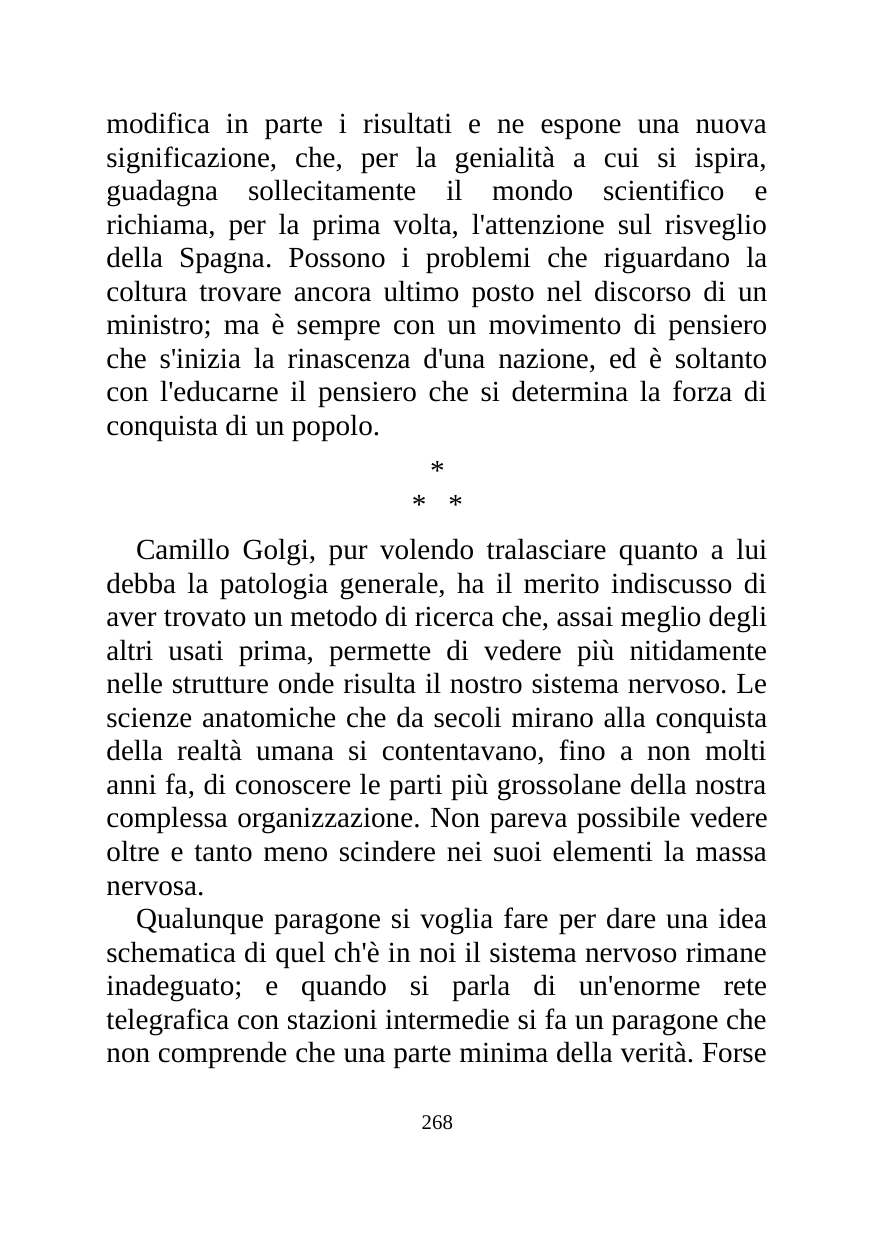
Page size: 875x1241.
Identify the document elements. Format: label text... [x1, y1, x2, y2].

text Camillo Golgi, pur volendo tralasciare quanto a lui debba la patologia generale, ha il merito indiscusso di aver trovato un metodo di ricerca che, assai meglio degli altri usati prima, permette di vedere più nitidamente nelle strutture onde risulta il nostro sistema nervoso. Le scienze anatomiche che da secoli mirano alla conquista della realtà umana si contentavano, fino a non molti anni fa, di conoscere le parti più grossolane della nostra complessa organizzazione. Non pareva possibile vedere oltre e tanto meno scindere nei suoi elementi la massa nervosa. [106, 532, 768, 901]
text modifica in parte i risultati e ne espone una nuova significazione, che, per la genialità a cui si ispira, guadagna sollecitamente il mondo scientifico e richiama, per la prima volta, l'attenzione sul risveglio della Spagna. Possono i problemi che riguardano la coltura trovare ancora ultimo posto nel discorso di un ministro; ma è sempre con un movimento di pensiero che s'inizia la rinascenza d'una nazione, ed è soltanto con l'educarne il pensiero che si determina la forza di conquista di un popolo. [106, 106, 768, 442]
text Qualunque paragone si voglia fare per dare una idea schematica di quel ch'è in noi il sistema nervoso rimane inadeguato; e quando si parla di un'enorme rete telegrafica con stazioni intermedie si fa un paragone che non comprende che una parte minima della verità. Forse [106, 901, 768, 1069]
text * * * [106, 453, 768, 521]
